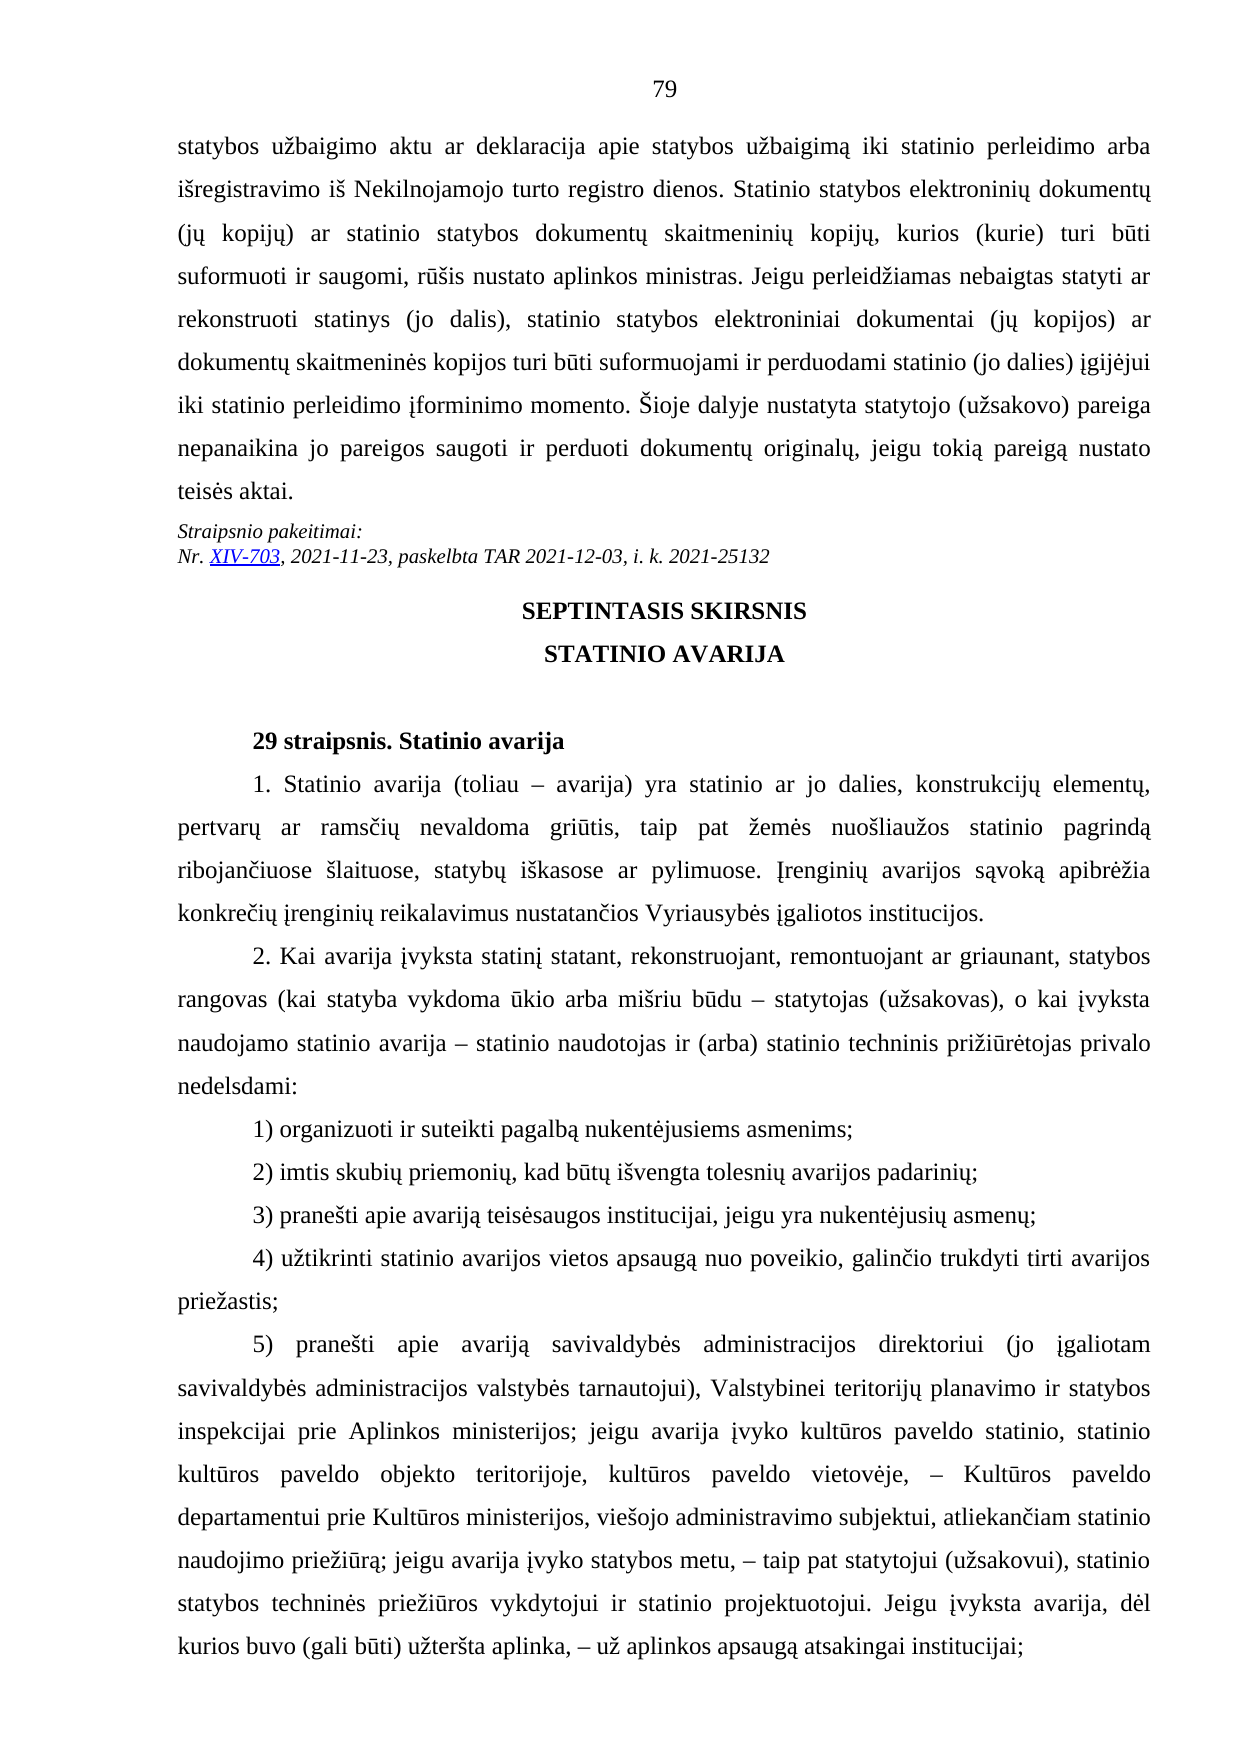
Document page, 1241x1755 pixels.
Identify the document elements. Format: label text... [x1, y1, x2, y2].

text 1) organizuoti ir suteikti pagalbą nukentėjusiems asmenims; [177, 1114, 1152, 1143]
text 2. Kai avarija įvyksta statinį statant, rekonstruojant, remontuojant ar griaunant, statybos rangovas (kai statyba vykdoma ūkio arba mišriu būdu – statytojas (užsakovas), o kai įvyksta naudojamo statinio avarija – statinio naudotojas ir (arba) statinio techninis prižiūrėtojas privalo nedelsdami: [177, 941, 1152, 1099]
text 5) pranešti apie avariją savivaldybės administracijos direktoriui (jo įgaliotam savivaldybės administracijos valstybės tarnautojui), Valstybinei teritorijų planavimo ir statybos inspekcijai prie Aplinkos ministerijos; jeigu avarija įvyko kultūros paveldo statinio, statinio kultūros paveldo objekto teritorijoje, kultūros paveldo vietovėje, – Kultūros paveldo departamentui prie Kultūros ministerijos, viešojo administravimo subjektui, atliekančiam statinio naudojimo priežiūrą; jeigu avarija įvyko statybos metu, – taip pat statytojui (užsakovui), statinio statybos techninės priežiūros vykdytojui ir statinio projektuotojui. Jeigu įvyksta avarija, dėl kurios buvo (gali būti) užteršta aplinka, – už aplinkos apsaugą atsakingai institucijai; [177, 1329, 1152, 1660]
text 1. Statinio avarija (toliau – avarija) yra statinio ar jo dalies, konstrukcijų elementų, pertvarų ar ramsčių nevaldoma griūtis, taip pat žemės nuošliaužos statinio pagrindą ribojančiuose šlaituose, statybų iškasose ar pylimuose. Įrenginių avarijos sąvoką apibrėžia konkrečių įrenginių reikalavimus nustatančios Vyriausybės įgaliotos institucijos. [177, 769, 1152, 927]
text statybos užbaigimo aktu ar deklaracija apie statybos užbaigimą iki statinio perleidimo arba išregistravimo iš Nekilnojamojo turto registro dienos. Statinio statybos elektroninių dokumentų (jų kopijų) ar statinio statybos dokumentų skaitmeninių kopijų, kurios (kurie) turi būti suformuoti ir saugomi, rūšis nustato aplinkos ministras. Jeigu perleidžiamas nebaigtas statyti ar rekonstruoti statinys (jo dalis), statinio statybos elektroniniai dokumentai (jų kopijos) ar dokumentų skaitmeninės kopijos turi būti suformuojami ir perduodami statinio (jo dalies) įgijėjui iki statinio perleidimo įforminimo momento. Šioje dalyje nustatyta statytojo (užsakovo) pareiga nepanaikina jo pareigos saugoti ir perduoti dokumentų originalų, jeigu tokią pareigą nustato teisės aktai. [177, 131, 1152, 505]
text Straipsnio pakeitimai: [177, 519, 1152, 543]
text 29 straipsnis. Statinio avarija [177, 726, 1152, 754]
text 3) pranešti apie avariją teisėsaugos institucijai, jeigu yra nukentėjusių asmenų; [177, 1200, 1152, 1229]
text SEPTINTASIS SKIRSNIS [177, 596, 1152, 625]
text 4) užtikrinti statinio avarijos vietos apsaugą nuo poveikio, galinčio trukdyti tirti avarijos priežastis; [177, 1243, 1152, 1315]
text Nr. XIV-703, 2021-11-23, paskelbta TAR 2021-12-03, i. k. 2021-25132 [177, 543, 1152, 568]
text 2) imtis skubių priemonių, kad būtų išvengta tolesnių avarijos padarinių; [177, 1157, 1152, 1186]
text STATINIO AVARIJA [177, 639, 1152, 668]
